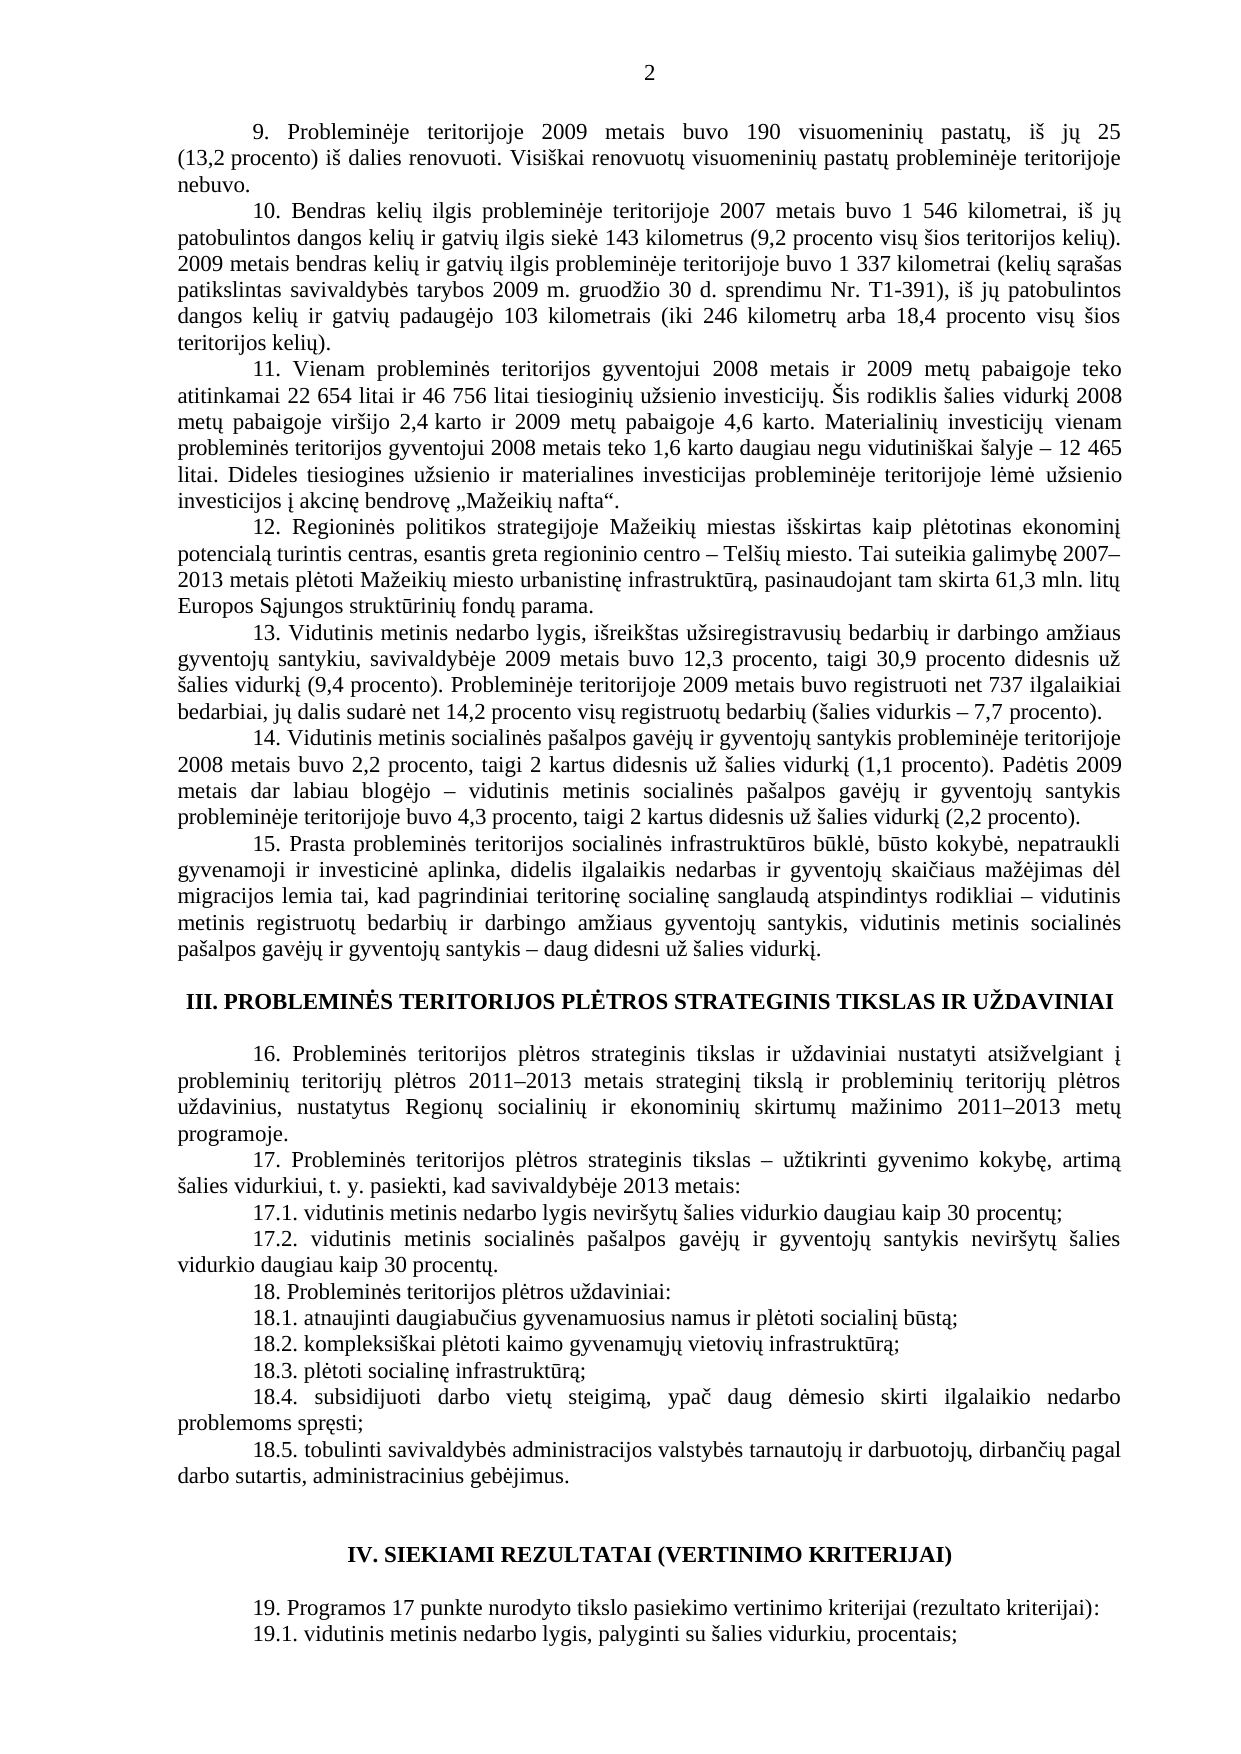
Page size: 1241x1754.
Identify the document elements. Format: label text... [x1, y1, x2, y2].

text IV. SIEKIAMI REZULTATAI (vertinimo kriterijai) [177, 1541, 1122, 1568]
text 18.4. subsidijuoti darbo vietų steigimą, ypač daug dėmesio skirti ilgalaikio nedarbo problemoms spręsti; [177, 1383, 1122, 1436]
text 13. Vidutinis metinis nedarbo lygis, išreikštas užsiregistravusių bedarbių ir darbingo amžiaus gyventojų santykiu, savivaldybėje 2009 metais buvo 12,3 procento, taigi 30,9 procento didesnis už šalies vidurkį (9,4 procento). Probleminėje teritorijoje 2009 metais buvo registruoti net 737 ilgalaikiai bedarbiai, jų dalis sudarė net 14,2 procento visų registruotų bedarbių (šalies vidurkis – 7,7 procento). [177, 619, 1122, 724]
text 18.1. atnaujinti daugiabučius gyvenamuosius namus ir plėtoti socialinį būstą; [177, 1304, 1122, 1330]
text 17.2. vidutinis metinis socialinės pašalpos gavėjų ir gyventojų santykis neviršytų šalies vidurkio daugiau kaip 30 procentų. [177, 1225, 1122, 1278]
text 12. Regioninės politikos strategijoje Mažeikių miestas išskirtas kaip plėtotinas ekonominį potencialą turintis centras, esantis greta regioninio centro – Telšių miesto. Tai suteikia galimybę 2007–2013 metais plėtoti Mažeikių miesto urbanistinę infrastruktūrą, pasinaudojant tam skirta 61,3 mln. litų Europos Sąjungos struktūrinių fondų parama. [177, 513, 1122, 619]
text 16. Probleminės teritorijos plėtros strateginis tikslas ir uždaviniai nustatyti atsižvelgiant į probleminių teritorijų plėtros 2011–2013 metais strateginį tikslą ir probleminių teritorijų plėtros uždavinius, nustatytus Regionų socialinių ir ekonominių skirtumų mažinimo 2011–2013 metų programoje. [177, 1041, 1122, 1146]
text 18.2. kompleksiškai plėtoti kaimo gyvenamųjų vietovių infrastruktūrą; [177, 1330, 1122, 1357]
text 18.5. tobulinti savivaldybės administracijos valstybės tarnautojų ir darbuotojų, dirbančių pagal darbo sutartis, administracinius gebėjimus. [177, 1436, 1122, 1488]
text 10. Bendras kelių ilgis probleminėje teritorijoje 2007 metais buvo 1 546 kilometrai, iš jų patobulintos dangos kelių ir gatvių ilgis siekė 143 kilometrus (9,2 procento visų šios teritorijos kelių). 2009 metais bendras kelių ir gatvių ilgis probleminėje teritorijoje buvo 1 337 kilometrai (kelių sąrašas patikslintas savivaldybės tarybos 2009 m. gruodžio 30 d. sprendimu Nr. T1-391), iš jų patobulintos dangos kelių ir gatvių padaugėjo 103 kilometrais (iki 246 kilometrų arba 18,4 procento visų šios teritorijos kelių). [177, 197, 1122, 355]
text 9. Probleminėje teritorijoje 2009 metais buvo 190 visuomeninių pastatų, iš jų 25 (13,2 procento) iš dalies renovuoti. Visiškai renovuotų visuomeninių pastatų probleminėje teritorijoje nebuvo. [177, 118, 1122, 197]
text 18. Probleminės teritorijos plėtros uždaviniai: [177, 1278, 1122, 1304]
text III. PROBLEMINĖS TERITORIJOS PLĖTROS strateginis TIKSLAS IR UŽDAVINIAI [177, 988, 1122, 1014]
text 14. Vidutinis metinis socialinės pašalpos gavėjų ir gyventojų santykis probleminėje teritorijoje 2008 metais buvo 2,2 procento, taigi 2 kartus didesnis už šalies vidurkį (1,1 procento). Padėtis 2009 metais dar labiau blogėjo – vidutinis metinis socialinės pašalpos gavėjų ir gyventojų santykis probleminėje teritorijoje buvo 4,3 procento, taigi 2 kartus didesnis už šalies vidurkį (2,2 procento). [177, 724, 1122, 830]
text 11. Vienam probleminės teritorijos gyventojui 2008 metais ir 2009 metų pabaigoje teko atitinkamai 22 654 litai ir 46 756 litai tiesioginių užsienio investicijų. Šis rodiklis šalies vidurkį 2008 metų pabaigoje viršijo 2,4 karto ir 2009 metų pabaigoje 4,6 karto. Materialinių investicijų vienam probleminės teritorijos gyventojui 2008 metais teko 1,6 karto daugiau negu vidutiniškai šalyje – 12 465 litai. Dideles tiesiogines užsienio ir materialines investicijas probleminėje teritorijoje lėmė užsienio investicijos į akcinę bendrovę „Mažeikių nafta“. [177, 355, 1122, 513]
text 18.3. plėtoti socialinę infrastruktūrą; [177, 1357, 1122, 1383]
text 15. Prasta probleminės teritorijos socialinės infrastruktūros būklė, būsto kokybė, nepatraukli gyvenamoji ir investicinė aplinka, didelis ilgalaikis nedarbas ir gyventojų skaičiaus mažėjimas dėl migracijos lemia tai, kad pagrindiniai teritorinę socialinę sanglaudą atspindintys rodikliai – vidutinis metinis registruotų bedarbių ir darbingo amžiaus gyventojų santykis, vidutinis metinis socialinės pašalpos gavėjų ir gyventojų santykis – daug didesni už šalies vidurkį. [177, 830, 1122, 961]
text 19.1. vidutinis metinis nedarbo lygis, palyginti su šalies vidurkiu, procentais; [177, 1620, 1122, 1647]
text 17. Probleminės teritorijos plėtros strateginis tikslas – užtikrinti gyvenimo kokybę, artimą šalies vidurkiui, t. y. pasiekti, kad savivaldybėje 2013 metais: [177, 1146, 1122, 1199]
text 17.1. vidutinis metinis nedarbo lygis neviršytų šalies vidurkio daugiau kaip 30 procentų; [177, 1199, 1122, 1225]
text 19. Programos 17 punkte nurodyto tikslo pasiekimo vertinimo kriterijai (rezultato kriterijai): [177, 1594, 1122, 1620]
